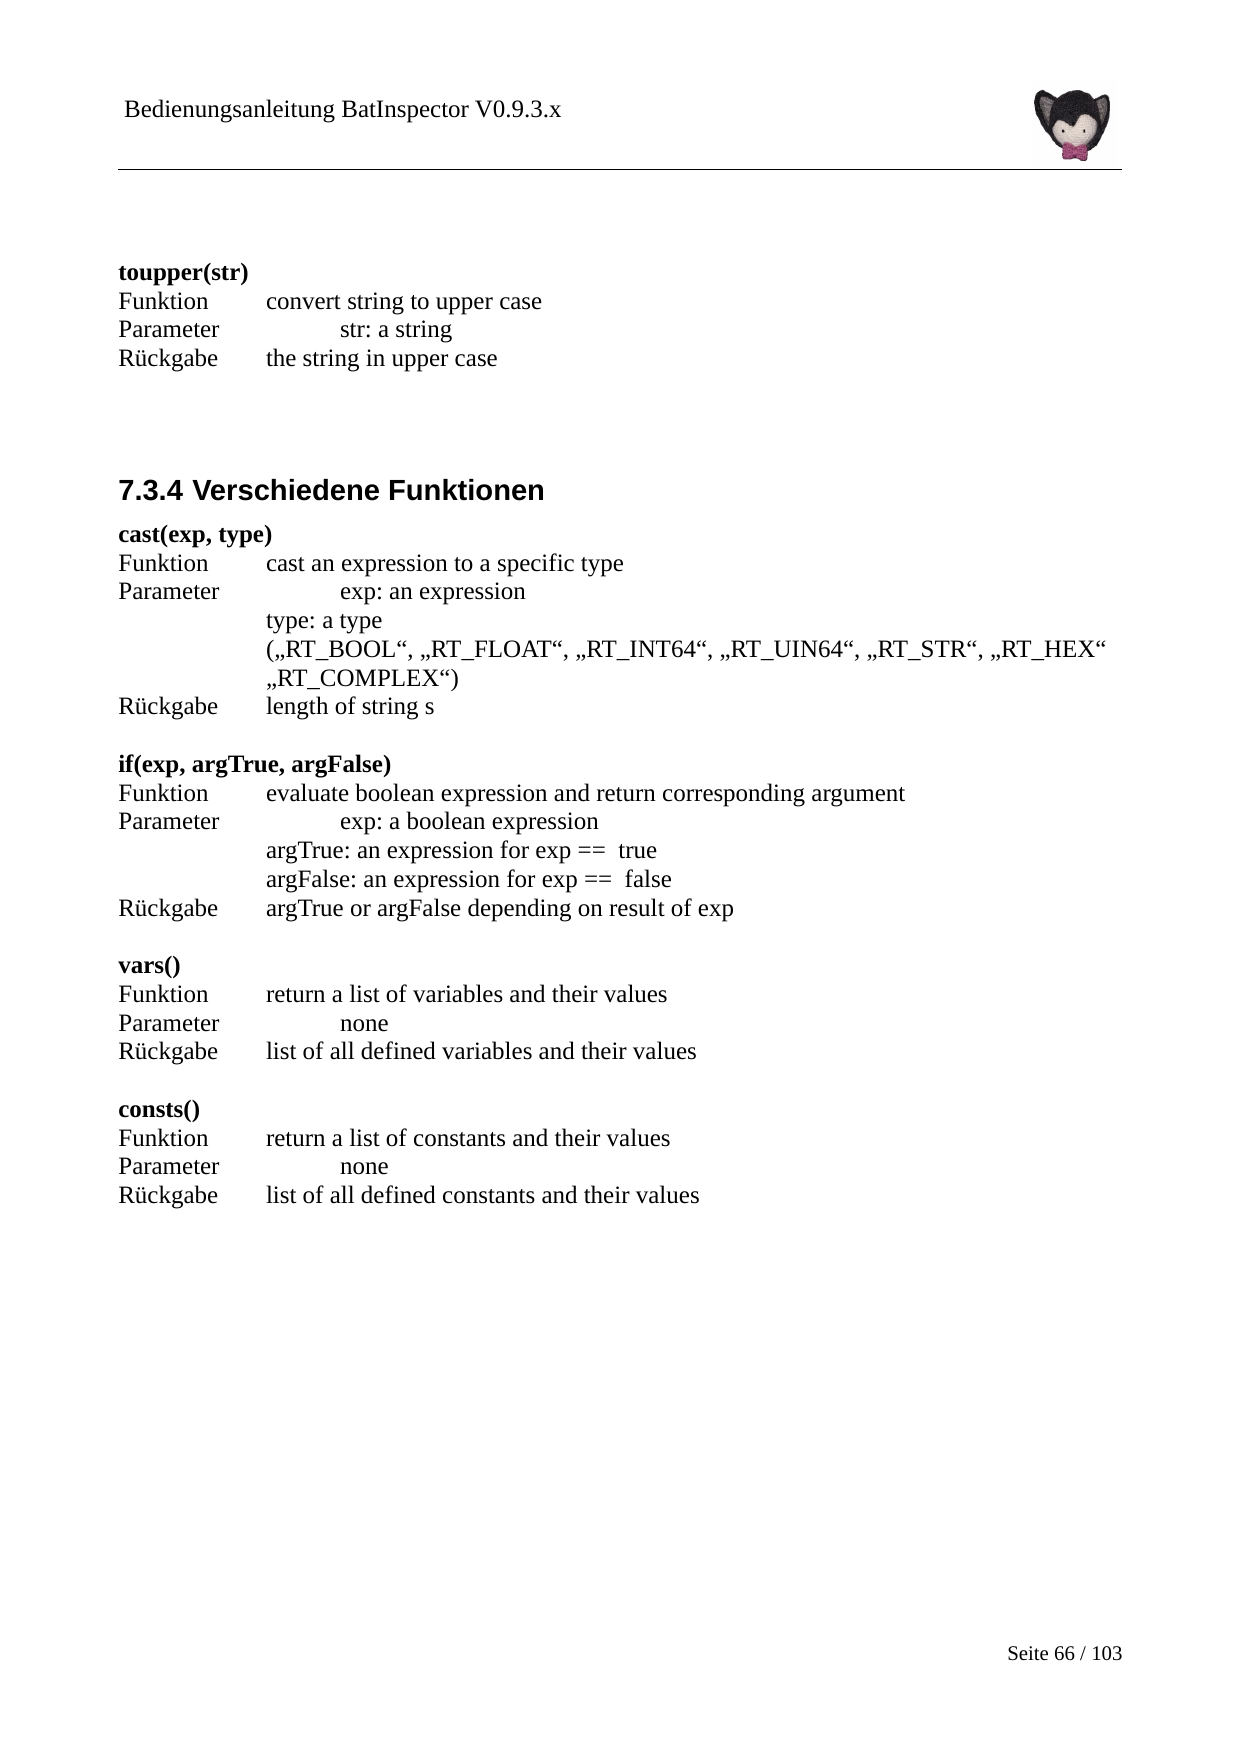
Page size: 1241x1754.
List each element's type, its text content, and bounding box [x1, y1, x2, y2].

text Funktion return a list of constants and their values [118, 1123, 1122, 1151]
text Funktion convert string to upper case [118, 286, 1122, 314]
text Parameter exp: a boolean expression argTrue: an expression for exp == true argFalse: an expression for exp == false Rückgabe argTrue or argFalse depending on result of exp [118, 806, 1122, 921]
text Funktion cast an expression to a specific type [118, 548, 1122, 576]
text Rückgabe list of all defined variables and their values [118, 1036, 1122, 1065]
text if(exp, argTrue, argFalse) [118, 749, 1122, 778]
text Rückgabe length of string s [118, 691, 1122, 720]
text Funktion return a list of variables and their values [118, 979, 1122, 1008]
text cast(exp, type) [118, 519, 1122, 548]
text toupper(str) [118, 257, 1122, 286]
text Funktion evaluate boolean expression and return corresponding argument [118, 778, 1122, 806]
text Parameter none [118, 1008, 1122, 1036]
text Parameter str: a string Rückgabe the string in upper case [118, 314, 1122, 372]
subtitle Verschiedene Funktionen [118, 473, 1122, 506]
text Rückgabe list of all defined constants and their values [118, 1180, 1122, 1209]
text consts() [118, 1094, 1122, 1123]
text Parameter none [118, 1151, 1122, 1180]
text Parameter exp: an expression type: a type („RT_BOOL“, „RT_FLOAT“, „RT_INT64“, „RT_UIN64“, „RT_STR“, „RT_HEX“ „RT_COMPLEX“) [118, 576, 1122, 691]
text vars() [118, 950, 1122, 979]
picture [1030, 80, 1119, 169]
